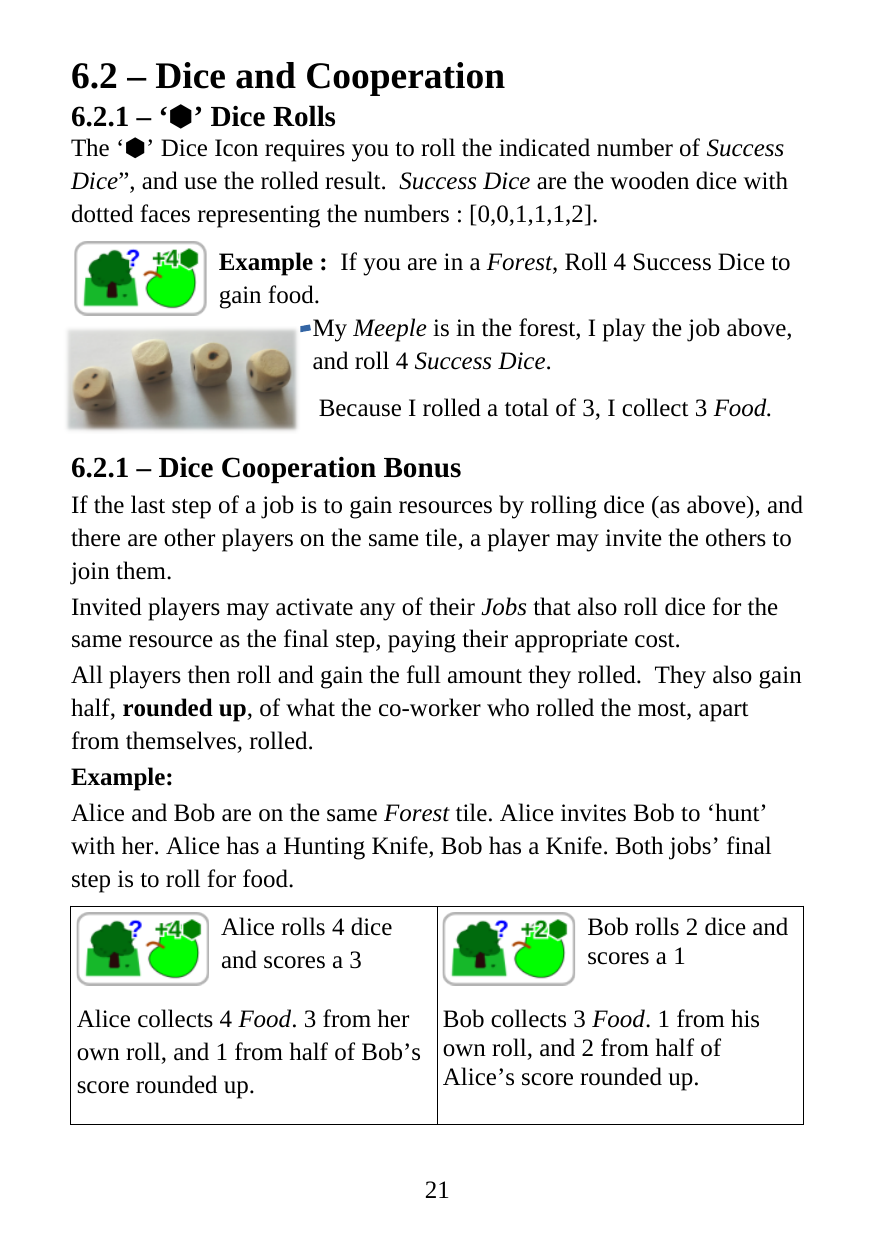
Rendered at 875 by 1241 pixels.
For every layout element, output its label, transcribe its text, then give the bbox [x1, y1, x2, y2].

text Invited players may activate any of their Jobs that also roll dice for the same resource as the final step, paying their appropriate cost. [71, 592, 803, 653]
subtitle 6.2.1 – ‘⬢’ Dice Rolls [71, 99, 803, 132]
subtitle 6.2.1 – Dice Cooperation Bonus [71, 450, 803, 483]
picture [74, 241, 207, 316]
text All players then roll and gain the full amount they rolled. They also gain half, rounded up, of what the co-worker who rolled the most, apart from themselves, rolled. [71, 660, 803, 755]
table_cell Bob collects 3 Food. 1 from his own roll, and 2 from half of Alice’s score rounded up. [438, 999, 803, 1124]
text Because I rolled a total of 3, I collect 3 Food. [301, 393, 803, 422]
subtitle 6.2 – Dice and Cooperation [71, 53, 803, 96]
picture [442, 912, 576, 986]
picture [63, 326, 301, 434]
text Alice and Bob are on the same Forest tile. Alice invites Bob to ‘hunt’ with her. Alice has a Hunting Knife, Bob has a Knife. Both jobs’ final step is to roll for food. [71, 798, 803, 893]
text The ‘⬢’ Dice Icon requires you to roll the indicated number of Success Dice”, and use the rolled result. Success Dice are the wooden dice with dotted faces representing the numbers : [0,0,1,1,1,2]. [71, 133, 803, 228]
text Example: [71, 762, 803, 791]
text If the last step of a job is to gain resources by rolling dice (as above), and there are other players on the same tile, a player may invite the others to join them. [71, 490, 803, 584]
table_header Alice rolls 4 dice and scores a 3 [71, 907, 437, 999]
table_header Bob rolls 2 dice and scores a 1 [438, 907, 803, 999]
table_cell Alice collects 4 Food. 3 from her own roll, and 1 from half of Bob’s score rounded up. [71, 999, 437, 1124]
text Example : If you are in a Forest, Roll 4 Success Dice to gain food. My Meeple is in the forest, I play the job above, and roll 4 Success Dice. [71, 247, 803, 374]
picture [76, 912, 209, 986]
